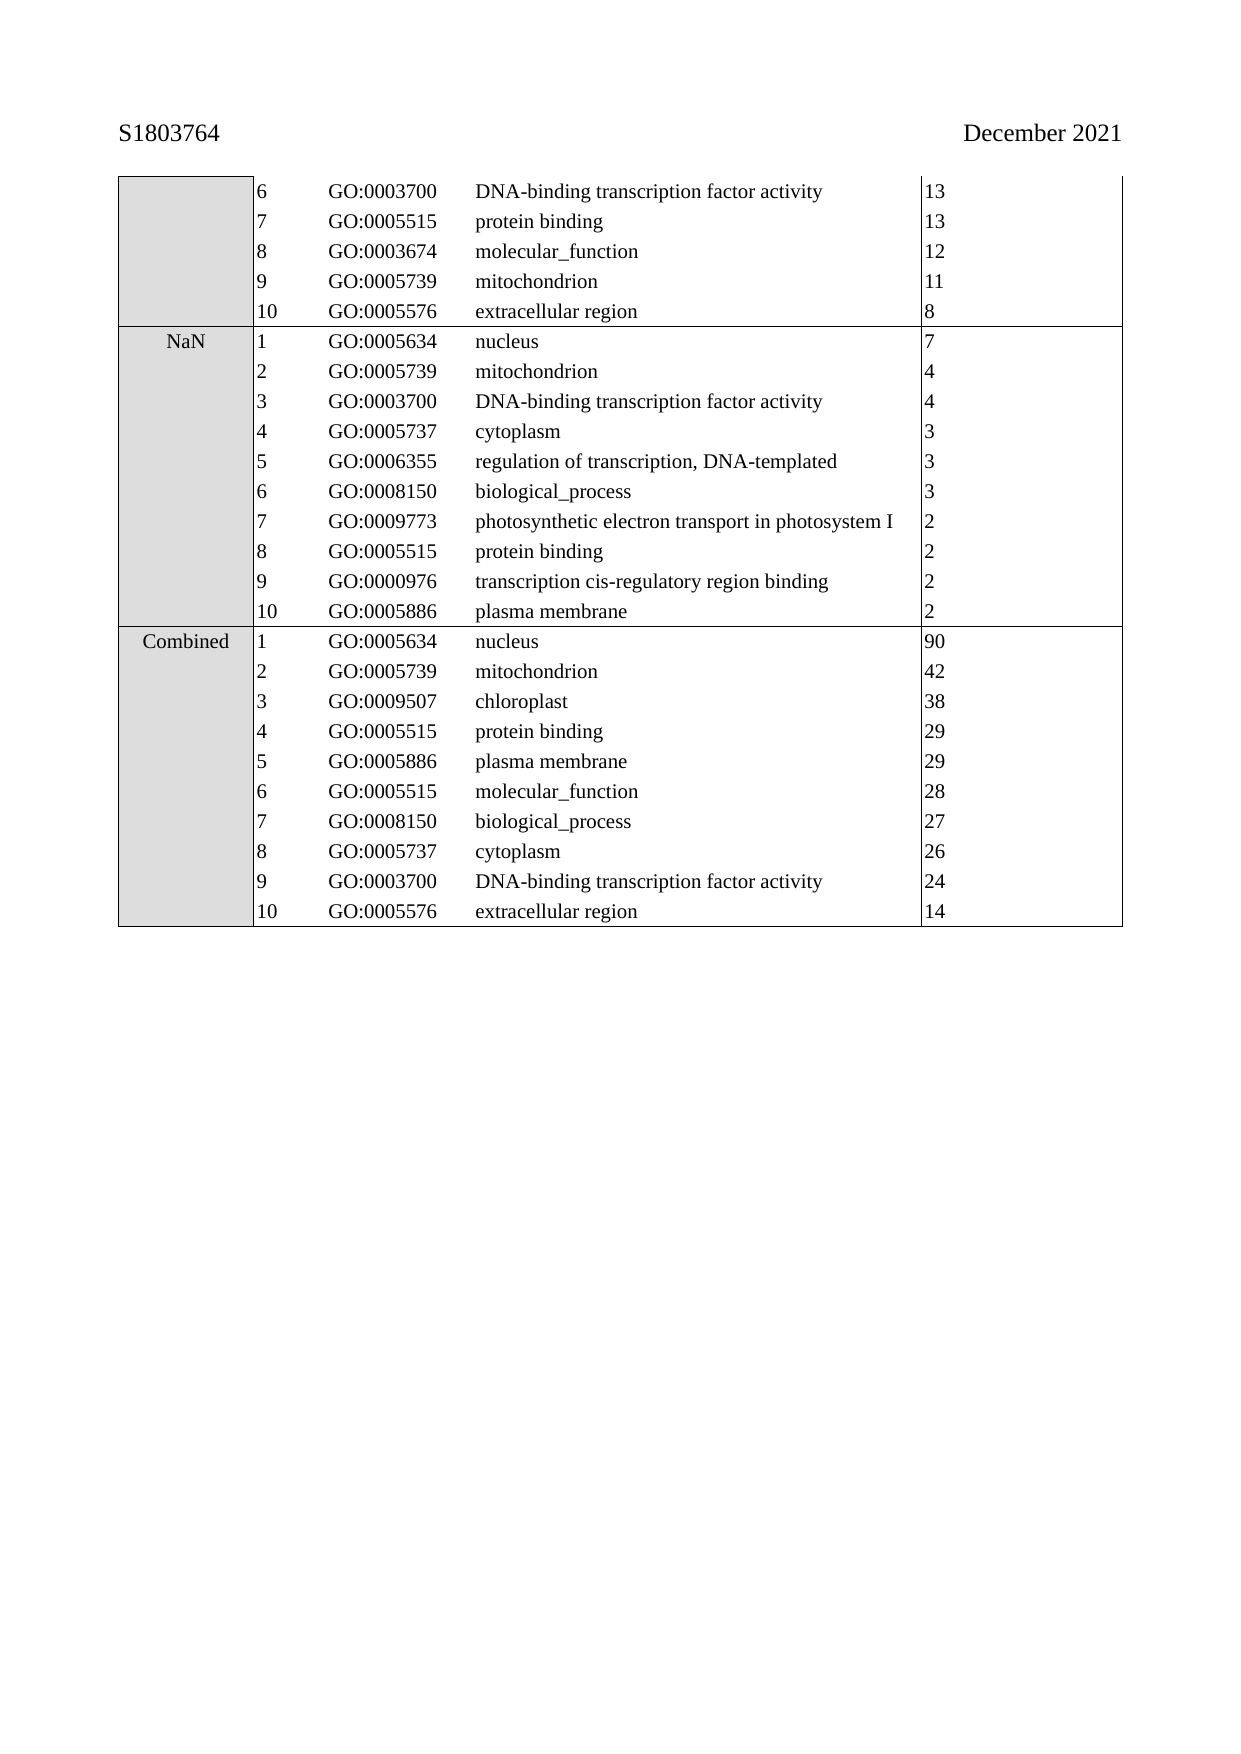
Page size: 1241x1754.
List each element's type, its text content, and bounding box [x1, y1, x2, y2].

table_cell GO:0005515 [325, 776, 472, 806]
table_cell GO:0005576 [325, 896, 472, 926]
table_cell GO:0005739 [325, 356, 472, 386]
table_cell GO:0009507 [325, 686, 472, 716]
table_cell 90 [922, 627, 1122, 656]
table_cell regulation of transcription, DNA-templated [472, 446, 921, 476]
table_cell 26 [922, 836, 1122, 866]
table_cell plasma membrane [472, 596, 921, 626]
table_cell 8 [922, 296, 1122, 326]
table_cell DNA-binding transcription factor activity [472, 866, 921, 896]
table_cell GO:0005576 [325, 296, 472, 326]
table_cell GO:0005515 [325, 536, 472, 566]
table_cell 29 [922, 746, 1122, 776]
table_cell protein binding [472, 536, 921, 566]
table_cell 9 [254, 266, 325, 296]
table_cell 29 [922, 716, 1122, 746]
table_cell GO:0005634 [325, 327, 472, 356]
table_cell 3 [254, 386, 325, 416]
table_cell nucleus [472, 627, 921, 656]
table_cell cytoplasm [472, 416, 921, 446]
table_cell 7 [254, 206, 325, 236]
table_cell 9 [254, 566, 325, 596]
table_cell GO:0009773 [325, 506, 472, 536]
table_cell 13 [922, 206, 1122, 236]
table_cell 12 [922, 236, 1122, 266]
table_cell DNA-binding transcription factor activity [472, 176, 921, 206]
table_cell Combined [119, 627, 253, 926]
table_cell 11 [922, 266, 1122, 296]
table_cell GO:0003700 [325, 866, 472, 896]
table_cell 9 [254, 866, 325, 896]
table_cell 4 [922, 386, 1122, 416]
table_cell GO:0005515 [325, 716, 472, 746]
table_cell mitochondrion [472, 266, 921, 296]
table_cell GO:0003674 [325, 236, 472, 266]
table_cell 7 [254, 506, 325, 536]
table_cell 42 [922, 656, 1122, 686]
table_cell 5 [254, 446, 325, 476]
table_cell 27 [922, 806, 1122, 836]
table_cell NaN [119, 327, 253, 626]
table_cell mitochondrion [472, 356, 921, 386]
table_cell 2 [922, 596, 1122, 626]
table_cell 6 [254, 476, 325, 506]
table_cell 4 [922, 356, 1122, 386]
table_cell 14 [922, 896, 1122, 926]
table_cell 8 [254, 236, 325, 266]
table_cell 1 [254, 327, 325, 356]
table_cell extracellular region [472, 296, 921, 326]
table_cell 2 [254, 656, 325, 686]
table_cell biological_process [472, 476, 921, 506]
table_cell 4 [254, 716, 325, 746]
table_cell 7 [254, 806, 325, 836]
table_cell nucleus [472, 327, 921, 356]
table_cell 10 [254, 596, 325, 626]
table_cell 28 [922, 776, 1122, 806]
table_cell GO:0005737 [325, 416, 472, 446]
table_cell molecular_function [472, 776, 921, 806]
table_cell biological_process [472, 806, 921, 836]
table_cell GO:0003700 [325, 176, 472, 206]
table_cell 7 [922, 327, 1122, 356]
table_cell GO:0005634 [325, 627, 472, 656]
table_cell 6 [254, 776, 325, 806]
table_cell GO:0006355 [325, 446, 472, 476]
table_cell GO:0005739 [325, 266, 472, 296]
table_cell transcription cis-regulatory region binding [472, 566, 921, 596]
table_cell 10 [254, 896, 325, 926]
table_cell GO:0005886 [325, 596, 472, 626]
table_cell plasma membrane [472, 746, 921, 776]
table_cell GO:0008150 [325, 476, 472, 506]
table_cell 3 [922, 416, 1122, 446]
table_cell 3 [922, 446, 1122, 476]
table_cell [119, 177, 253, 326]
table_cell 3 [254, 686, 325, 716]
table_cell 3 [922, 476, 1122, 506]
table_cell 24 [922, 866, 1122, 896]
table_cell GO:0008150 [325, 806, 472, 836]
table_cell GO:0000976 [325, 566, 472, 596]
table_cell chloroplast [472, 686, 921, 716]
table_cell photosynthetic electron transport in photosystem I [472, 506, 921, 536]
table_cell mitochondrion [472, 656, 921, 686]
table_cell 2 [922, 566, 1122, 596]
table_cell protein binding [472, 716, 921, 746]
table_cell GO:0003700 [325, 386, 472, 416]
table_cell 10 [254, 296, 325, 326]
table_cell 1 [254, 627, 325, 656]
table_cell GO:0005739 [325, 656, 472, 686]
table_cell molecular_function [472, 236, 921, 266]
table_cell 8 [254, 836, 325, 866]
table_cell protein binding [472, 206, 921, 236]
table_cell 2 [922, 536, 1122, 566]
table_cell extracellular region [472, 896, 921, 926]
table_cell 38 [922, 686, 1122, 716]
table_cell GO:0005886 [325, 746, 472, 776]
table_cell 8 [254, 536, 325, 566]
table_cell DNA-binding transcription factor activity [472, 386, 921, 416]
table_cell 5 [254, 746, 325, 776]
table_cell GO:0005515 [325, 206, 472, 236]
table_cell cytoplasm [472, 836, 921, 866]
table_cell 6 [254, 176, 325, 206]
table_cell 2 [922, 506, 1122, 536]
table_cell 13 [922, 176, 1122, 206]
table_cell 4 [254, 416, 325, 446]
table_cell GO:0005737 [325, 836, 472, 866]
table_cell 2 [254, 356, 325, 386]
